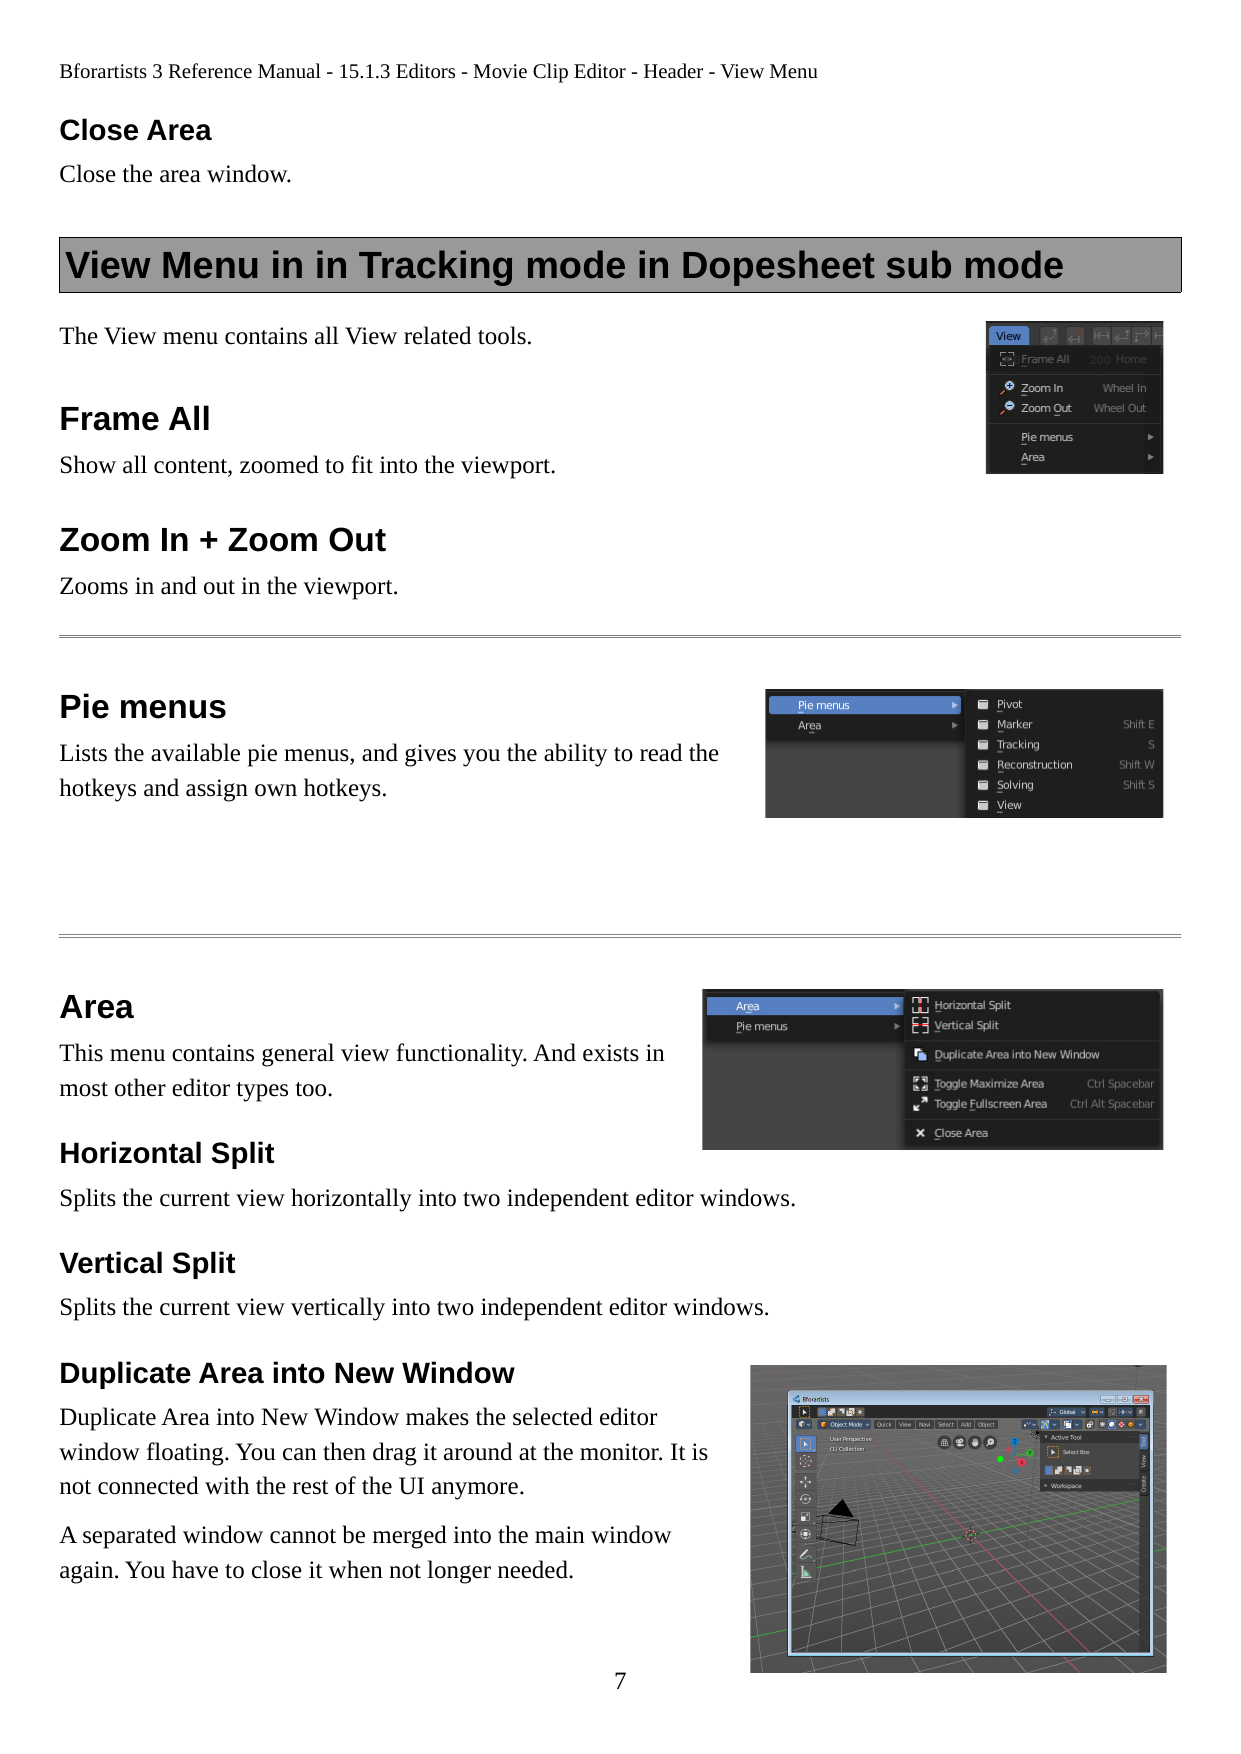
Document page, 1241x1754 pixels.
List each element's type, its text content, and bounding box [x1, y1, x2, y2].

text A separated window cannot be merged into the main window again. You have to close it when not longer needed. [59, 1520, 750, 1584]
subtitle Horizontal Split [59, 1136, 1181, 1170]
picture [765, 689, 1164, 818]
subtitle [1164, 399, 1181, 438]
subtitle Vertical Split [59, 1246, 1181, 1280]
text Close the area window. [59, 159, 1181, 188]
subtitle Pie menus [59, 687, 1181, 726]
text Splits the current view horizontally into two independent editor windows. [59, 1183, 1181, 1211]
text Duplicate Area into New Window makes the selected editor window floating. You can then drag it around at the monitor. It is not connected with the rest of the UI anymore. [59, 1402, 750, 1500]
subtitle Duplicate Area into New Window [59, 1356, 1181, 1390]
text This menu contains general view functionality. And exists in most other editor types too. [59, 1038, 702, 1101]
picture [750, 1365, 1167, 1673]
subtitle Zoom In + Zoom Out [59, 520, 1181, 559]
table_header View Menu in in Tracking mode in Dopesheet sub mode [60, 238, 1181, 292]
text Lists the available pie menus, and gives you the ability to read the hotkeys and assign own hotkeys. [59, 738, 765, 802]
text Zooms in and out in the viewport. [59, 571, 1181, 600]
picture [985, 321, 1164, 474]
subtitle Close Area [59, 113, 1181, 146]
subtitle Area [59, 987, 1181, 1026]
text Show all content, zoomed to fit into the viewport. [59, 450, 1181, 479]
subtitle Frame All [59, 399, 985, 438]
picture [702, 989, 1164, 1150]
text Splits the current view vertically into two independent editor windows. [59, 1292, 1181, 1321]
text The View menu contains all View related tools. [59, 321, 985, 349]
